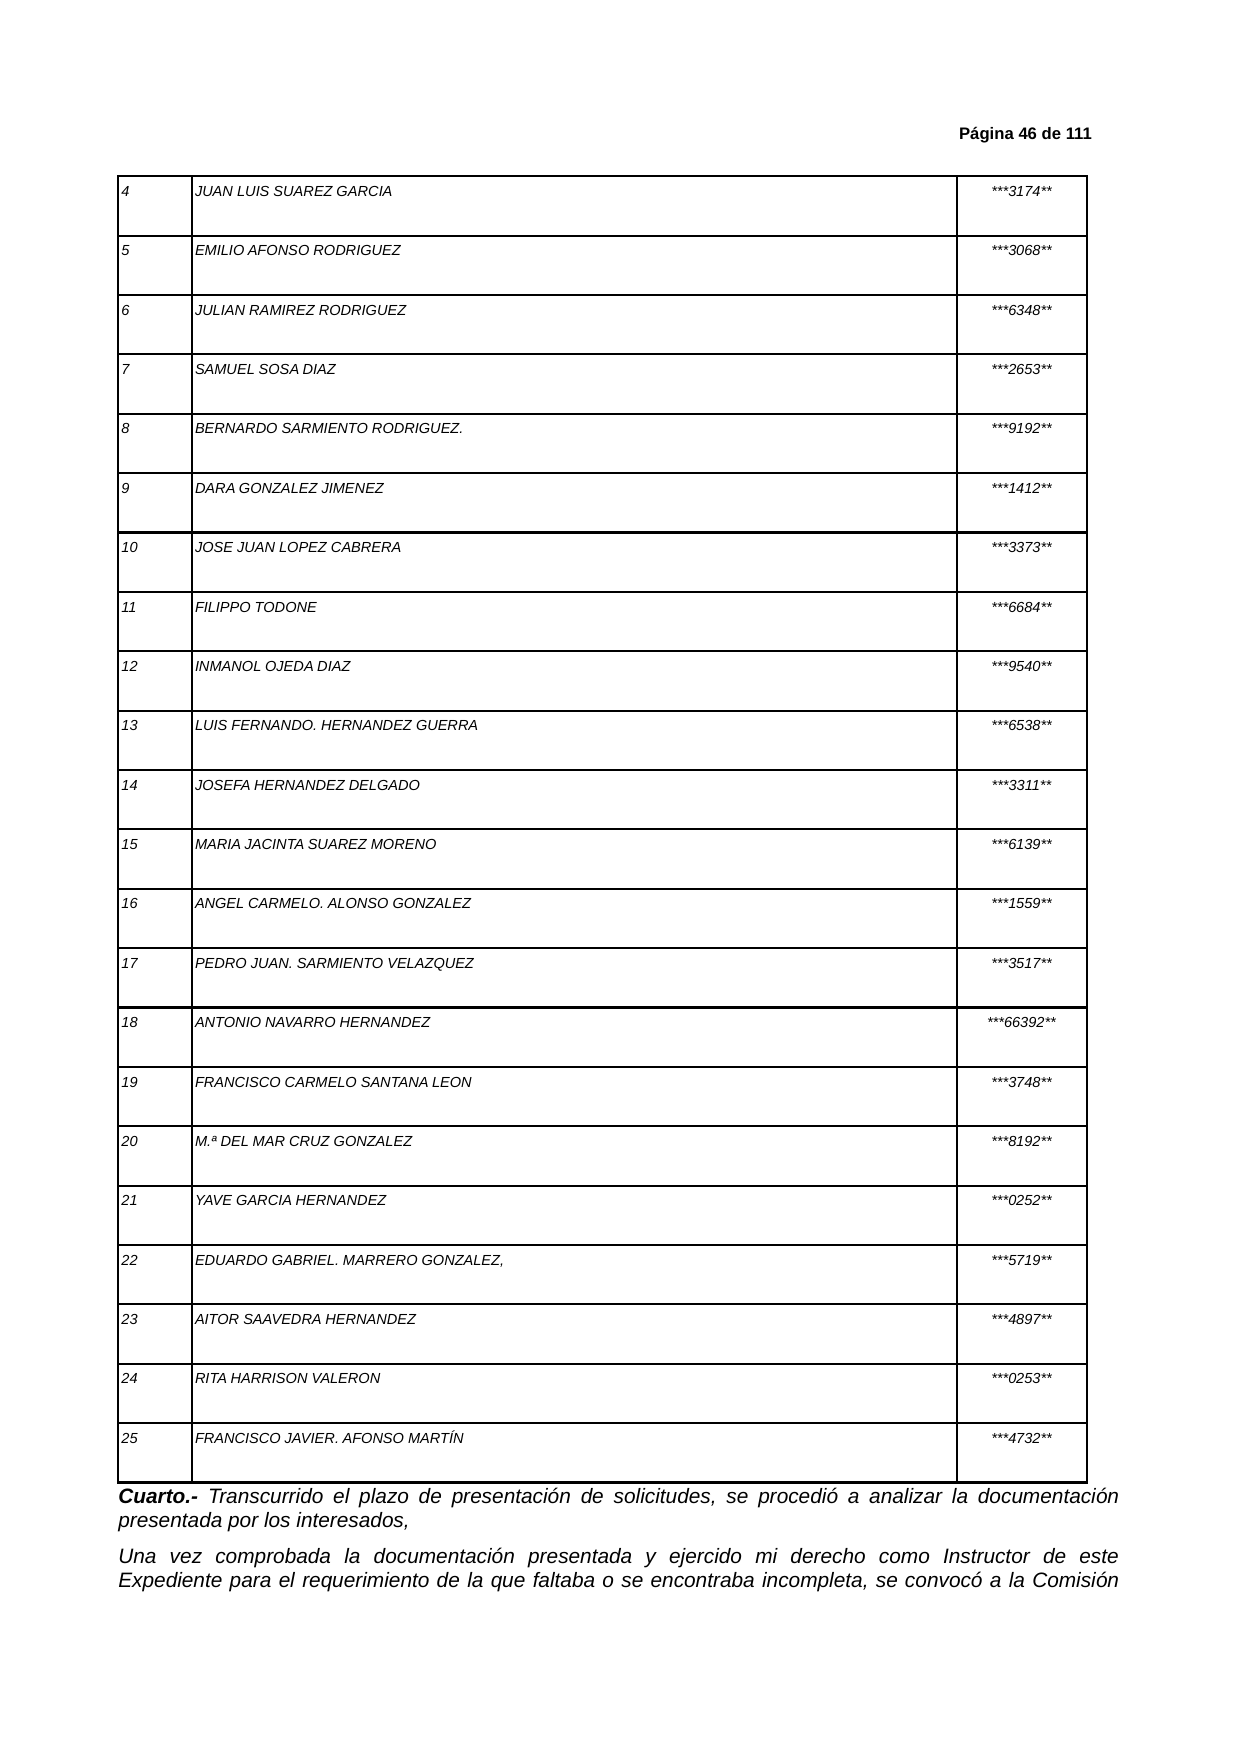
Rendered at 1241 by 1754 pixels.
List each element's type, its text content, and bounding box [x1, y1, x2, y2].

table_cell ***0253** [958, 1365, 1086, 1422]
table_cell 12 [119, 652, 191, 709]
table_cell BERNARDO SARMIENTO RODRIGUEZ. [193, 415, 956, 472]
table_cell JOSEFA HERNANDEZ DELGADO [193, 771, 956, 828]
table_cell ***4897** [958, 1305, 1086, 1363]
table_cell DARA GONZALEZ JIMENEZ [193, 474, 956, 531]
table_cell MARIA JACINTA SUAREZ MORENO [193, 830, 956, 888]
table_cell FRANCISCO JAVIER. AFONSO MARTÍN [193, 1424, 956, 1481]
table_cell 14 [119, 771, 191, 828]
table_cell 9 [119, 474, 191, 531]
table_cell 6 [119, 296, 191, 353]
table_cell JULIAN RAMIREZ RODRIGUEZ [193, 296, 956, 353]
table_cell FILIPPO TODONE [193, 593, 956, 650]
table_cell 23 [119, 1305, 191, 1363]
table_cell 24 [119, 1365, 191, 1422]
table_cell YAVE GARCIA HERNANDEZ [193, 1187, 956, 1244]
table_cell 17 [119, 949, 191, 1006]
table_cell EMILIO AFONSO RODRIGUEZ [193, 237, 956, 294]
table_cell ***1412** [958, 474, 1086, 531]
table_cell 10 [119, 534, 191, 591]
table_cell M.ª DEL MAR CRUZ GONZALEZ [193, 1127, 956, 1184]
table_cell INMANOL OJEDA DIAZ [193, 652, 956, 709]
table_cell 8 [119, 415, 191, 472]
table_cell EDUARDO GABRIEL. MARRERO GONZALEZ, [193, 1246, 956, 1303]
table_cell ***6538** [958, 712, 1086, 769]
table_cell AITOR SAAVEDRA HERNANDEZ [193, 1305, 956, 1363]
table_cell ANGEL CARMELO. ALONSO GONZALEZ [193, 890, 956, 947]
table_cell ***3748** [958, 1068, 1086, 1125]
table_cell SAMUEL SOSA DIAZ [193, 355, 956, 413]
table_cell JOSE JUAN LOPEZ CABRERA [193, 534, 956, 591]
table_cell ***2653** [958, 355, 1086, 413]
table_cell ***9192** [958, 415, 1086, 472]
table_cell ***3068** [958, 237, 1086, 294]
table_cell 5 [119, 237, 191, 294]
table_cell ***6684** [958, 593, 1086, 650]
table_cell ***4732** [958, 1424, 1086, 1481]
table_cell 25 [119, 1424, 191, 1481]
table_cell 18 [119, 1009, 191, 1066]
table_cell 16 [119, 890, 191, 947]
table_cell ***3373** [958, 534, 1086, 591]
table_cell ***9540** [958, 652, 1086, 709]
table_cell ***66392** [958, 1009, 1086, 1066]
table_cell ***3311** [958, 771, 1086, 828]
table_cell LUIS FERNANDO. HERNANDEZ GUERRA [193, 712, 956, 769]
text Cuarto.- Transcurrido el plazo de presentación de solicitudes, se procedió a analizar la documentación presentada por los interesados, [118, 1483, 1122, 1531]
table_cell 11 [119, 593, 191, 650]
table_cell JUAN LUIS SUAREZ GARCIA [193, 177, 956, 234]
table_cell 22 [119, 1246, 191, 1303]
table_cell ***6348** [958, 296, 1086, 353]
table_cell 7 [119, 355, 191, 413]
table_cell ***0252** [958, 1187, 1086, 1244]
table_cell ***3517** [958, 949, 1086, 1006]
text Una vez comprobada la documentación presentada y ejercido mi derecho como Instructor de este Expediente para el requerimiento de la que faltaba o se encontraba incompleta, se convocó a la Comisión [118, 1544, 1122, 1592]
table_cell FRANCISCO CARMELO SANTANA LEON [193, 1068, 956, 1125]
table_cell ***3174** [958, 177, 1086, 234]
table_cell RITA HARRISON VALERON [193, 1365, 956, 1422]
table_cell 4 [119, 177, 191, 234]
table_cell 21 [119, 1187, 191, 1244]
table_cell 15 [119, 830, 191, 888]
table_cell ***1559** [958, 890, 1086, 947]
table_cell 20 [119, 1127, 191, 1184]
table_cell ANTONIO NAVARRO HERNANDEZ [193, 1009, 956, 1066]
table_cell ***5719** [958, 1246, 1086, 1303]
table_cell ***6139** [958, 830, 1086, 888]
table_cell 19 [119, 1068, 191, 1125]
table_cell PEDRO JUAN. SARMIENTO VELAZQUEZ [193, 949, 956, 1006]
table_cell ***8192** [958, 1127, 1086, 1184]
table_cell 13 [119, 712, 191, 769]
